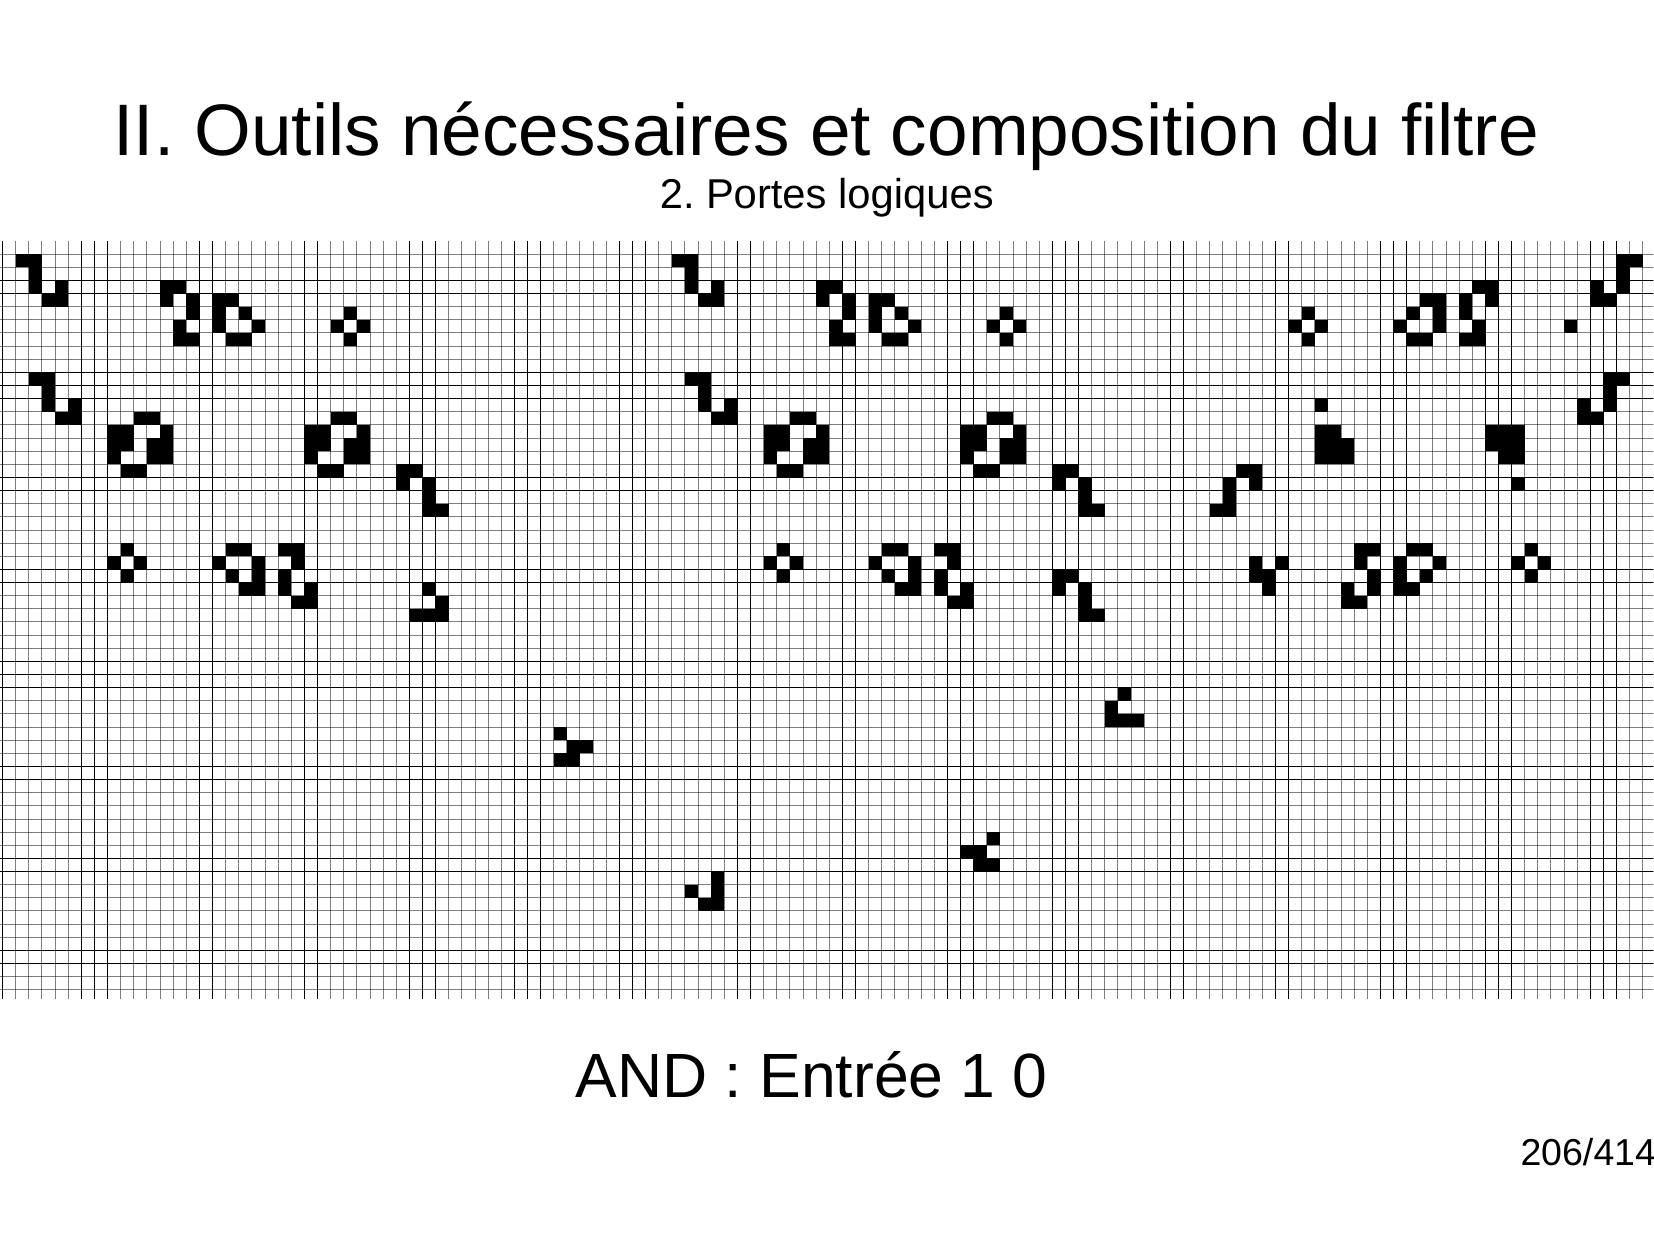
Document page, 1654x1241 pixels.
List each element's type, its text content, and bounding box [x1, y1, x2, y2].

title II. Outils nécessaires et composition du filtre 2. Portes logiques [82, 49, 1571, 257]
picture [0, 241, 1654, 999]
text_box AND : Entrée 1 0 [561, 1033, 1064, 1119]
text_box <number>/414 [1505, 1124, 1654, 1182]
